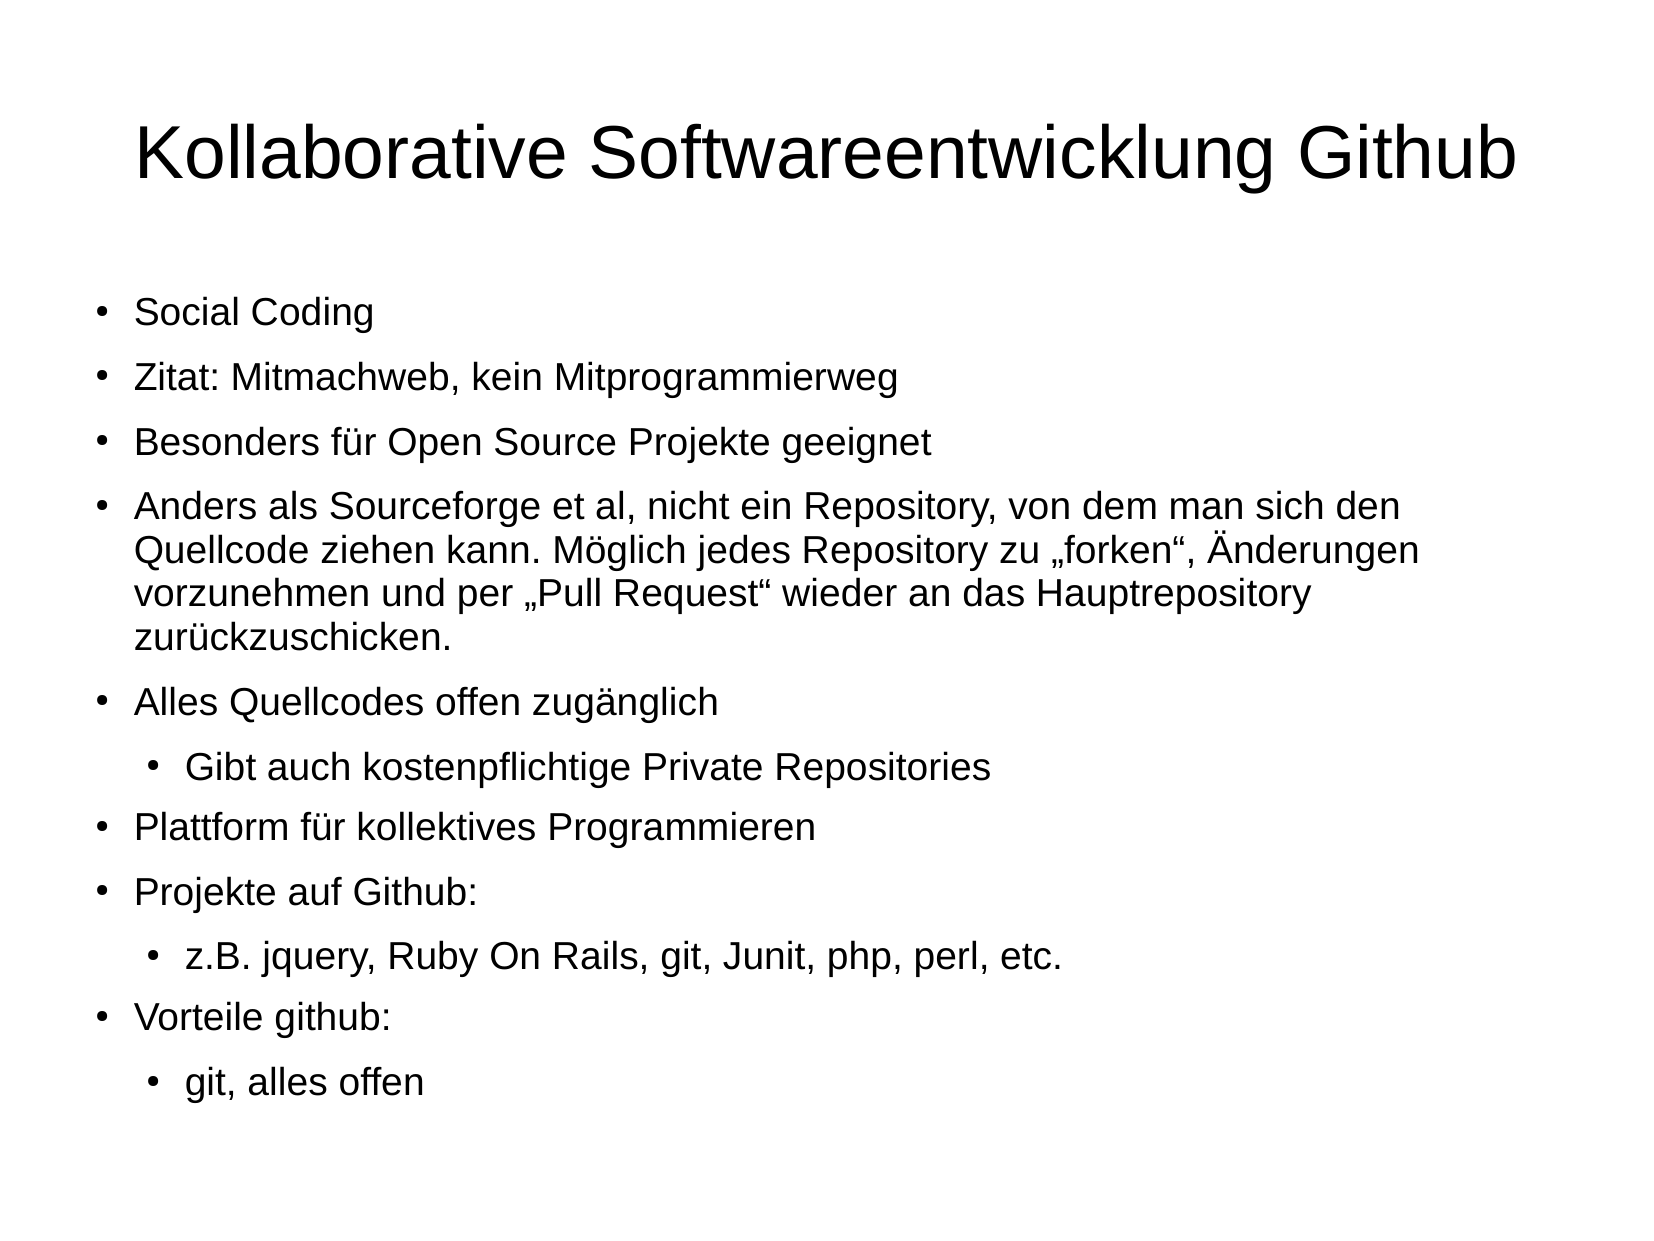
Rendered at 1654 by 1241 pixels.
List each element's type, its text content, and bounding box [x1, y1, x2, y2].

title Kollaborative Softwareentwicklung Github [82, 49, 1571, 257]
list Social Coding Zitat: Mitmachweb, kein Mitprogrammierweg Besonders für Open Source Projekte geeignet Anders als Sourceforge et al, nicht ein Repository, von dem man sich den Quellcode ziehen kann. Möglich jedes Repository zu „forken“, Änderungen vorzunehmen und per „Pull Request“ wieder an das Hauptrepository zurückzuschicken. Alles Quellcodes offen zugänglich Gibt auch kostenpflichtige Private Repositories Plattform für kollektives Programmieren Projekte auf Github: z.B. jquery, Ruby On Rails, git, Junit, php, perl, etc. Vorteile github: git, alles offen [82, 290, 1571, 1109]
